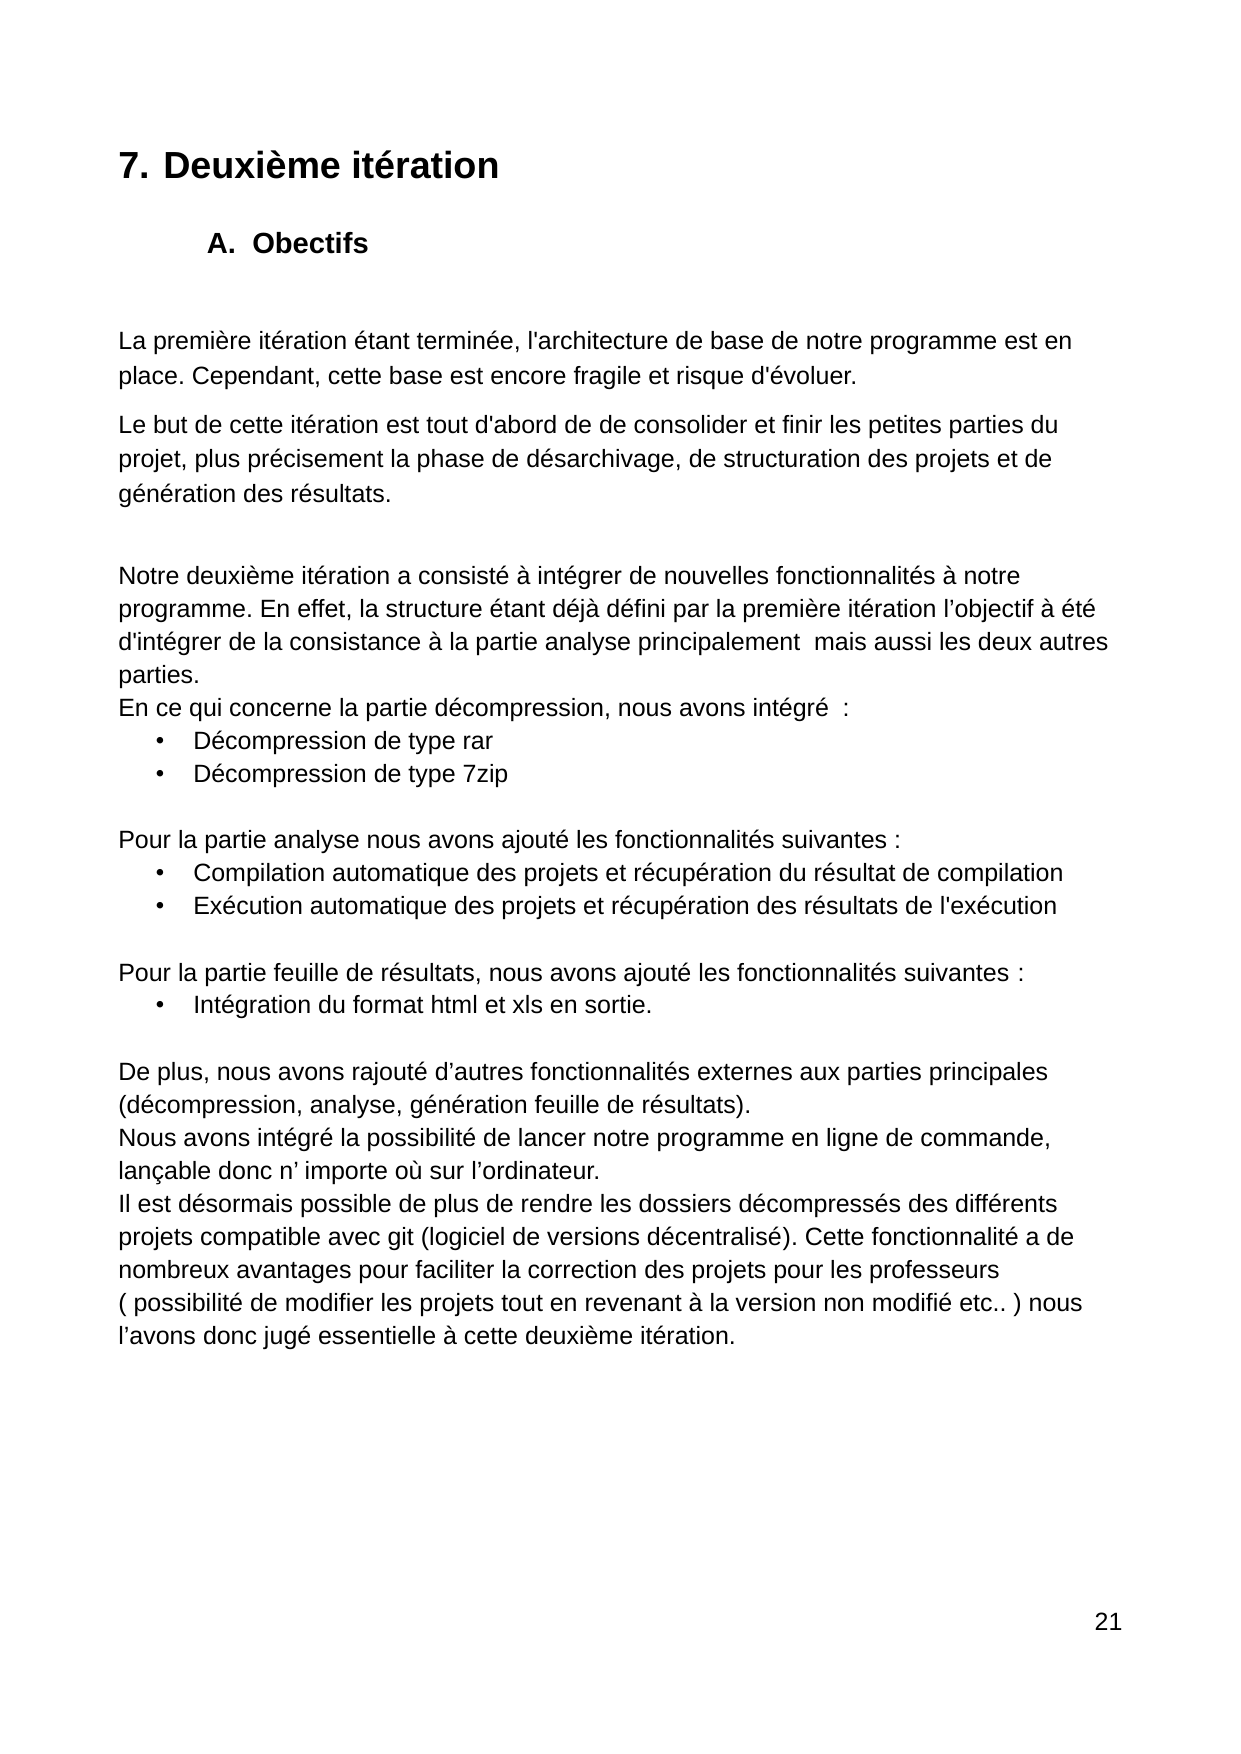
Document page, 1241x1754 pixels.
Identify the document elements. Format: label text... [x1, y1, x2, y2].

subtitle Obectifs [178, 226, 1122, 260]
text La première itération étant terminée, l'architecture de base de notre programme est en place. Cependant, cette base est encore fragile et risque d'évoluer. [118, 326, 1122, 389]
text Notre deuxième itération a consisté à intégrer de nouvelles fonctionnalités à notre programme. En effet, la structure étant déjà défini par la première itération l’objectif à été d'intégrer de la consistance à la partie analyse principalement mais aussi les deux autres parties. En ce qui concerne la partie décompression, nous avons intégré : [118, 561, 1122, 722]
text De plus, nous avons rajouté d’autres fonctionnalités externes aux parties principales (décompression, analyse, génération feuille de résultats). [118, 1057, 1122, 1118]
list Compilation automatique des projets et récupération du résultat de compilation [156, 858, 1122, 887]
list Décompression de type 7zip [156, 759, 1122, 788]
text Il est désormais possible de plus de rendre les dossiers décompressés des différents projets compatible avec git (logiciel de versions décentralisé). Cette fonctionnalité a de nombreux avantages pour faciliter la correction des projets pour les professeurs ( possibilité de modifier les projets tout en revenant à la version non modifié etc.. ) nous l’avons donc jugé essentielle à cette deuxième itération. [118, 1189, 1122, 1349]
list Décompression de type rar [156, 726, 1122, 755]
subtitle Deuxième itération [118, 143, 1122, 186]
text Nous avons intégré la possibilité de lancer notre programme en ligne de commande, lançable donc n’ importe où sur l’ordinateur. [118, 1123, 1122, 1184]
list Intégration du format html et xls en sortie. [156, 991, 1122, 1019]
text Le but de cette itération est tout d'abord de de consolider et finir les petites parties du projet, plus précisement la phase de désarchivage, de structuration des projets et de génération des résultats. [118, 410, 1122, 507]
list Exécution automatique des projets et récupération des résultats de l'exécution [156, 891, 1122, 920]
text Pour la partie analyse nous avons ajouté les fonctionnalités suivantes : [118, 825, 1122, 854]
text Pour la partie feuille de résultats, nous avons ajouté les fonctionnalités suivantes : [118, 957, 1122, 986]
